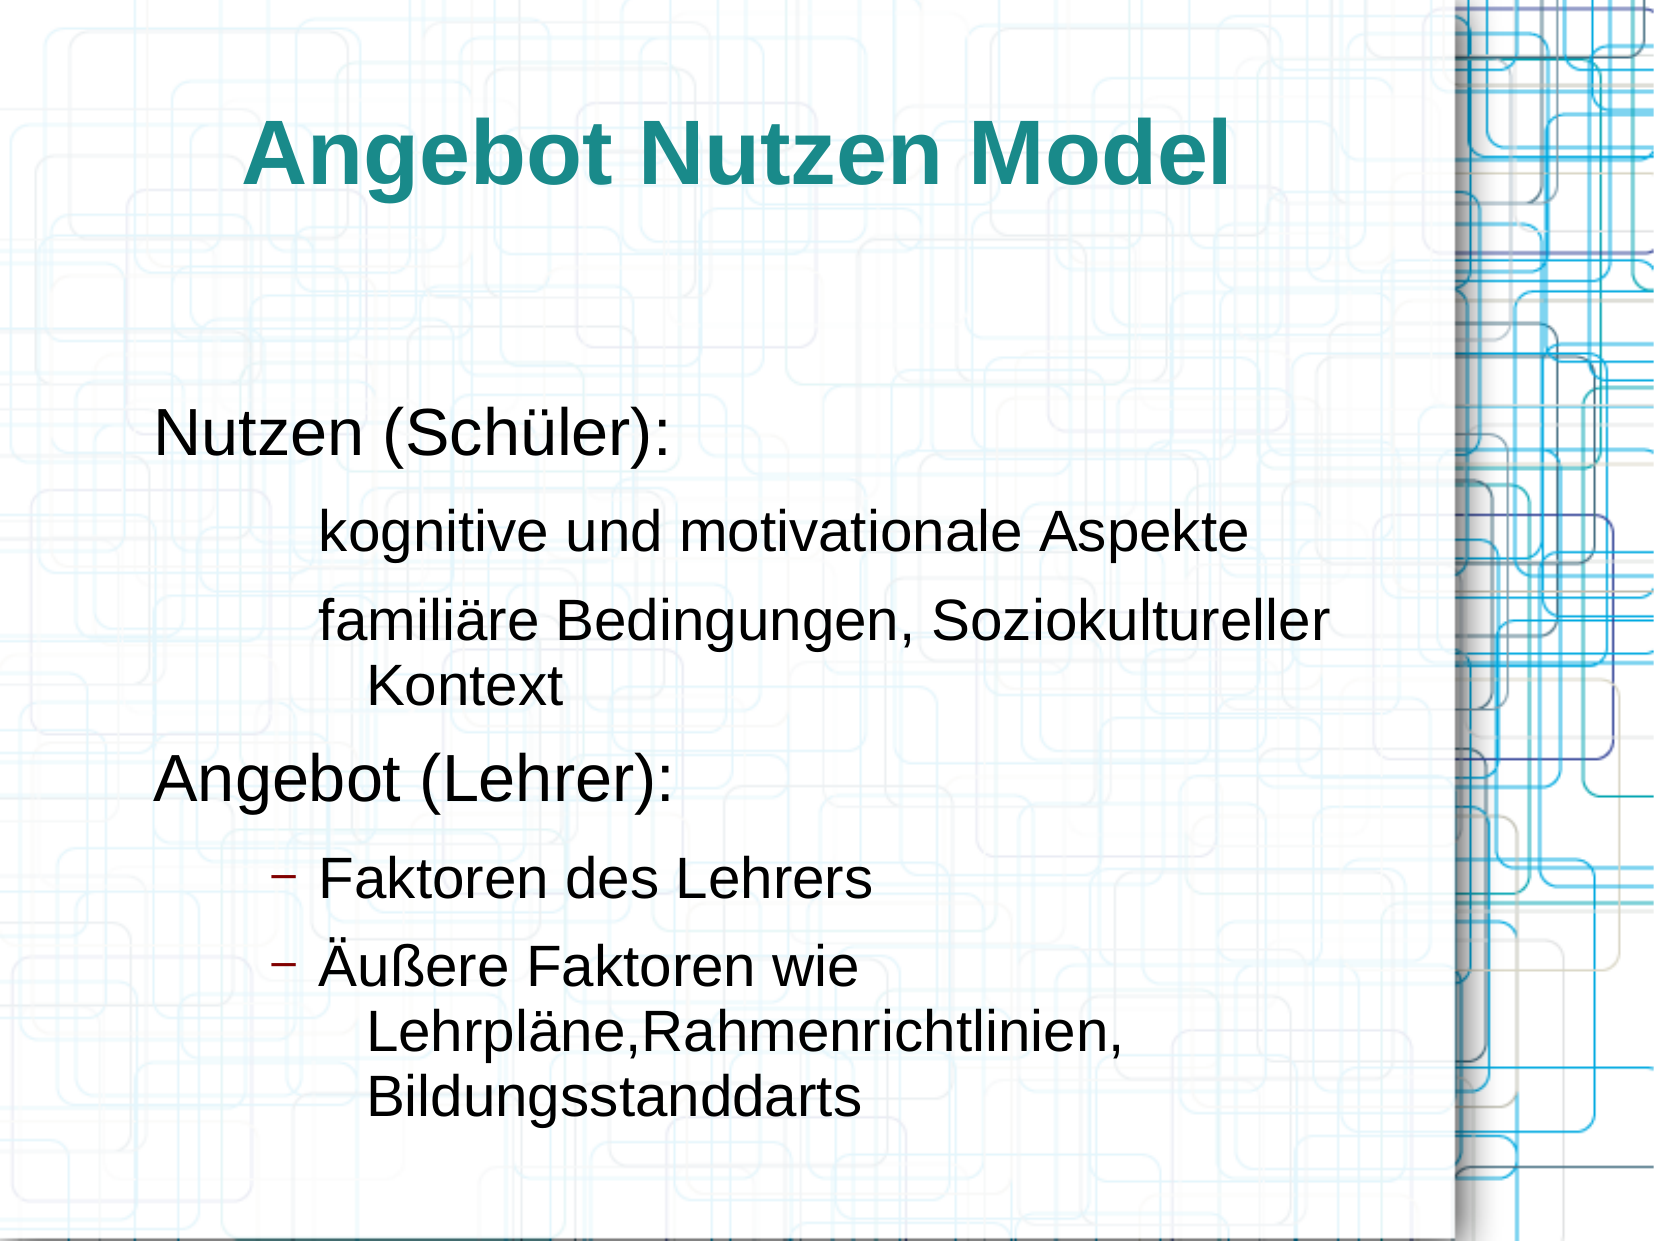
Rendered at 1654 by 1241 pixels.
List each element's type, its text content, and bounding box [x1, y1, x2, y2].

list Nutzen (Schüler): kognitive und motivationale Aspekte familiäre Bedingungen, Soziokultureller Kontext Angebot (Lehrer): Faktoren des Lehrers Äußere Faktoren wie Lehrpläne,Rahmenrichtlinien, Bildungsstanddarts [82, 290, 1418, 1216]
picture [0, 0, 1654, 1241]
title Angebot Nutzen Model [59, 49, 1418, 257]
